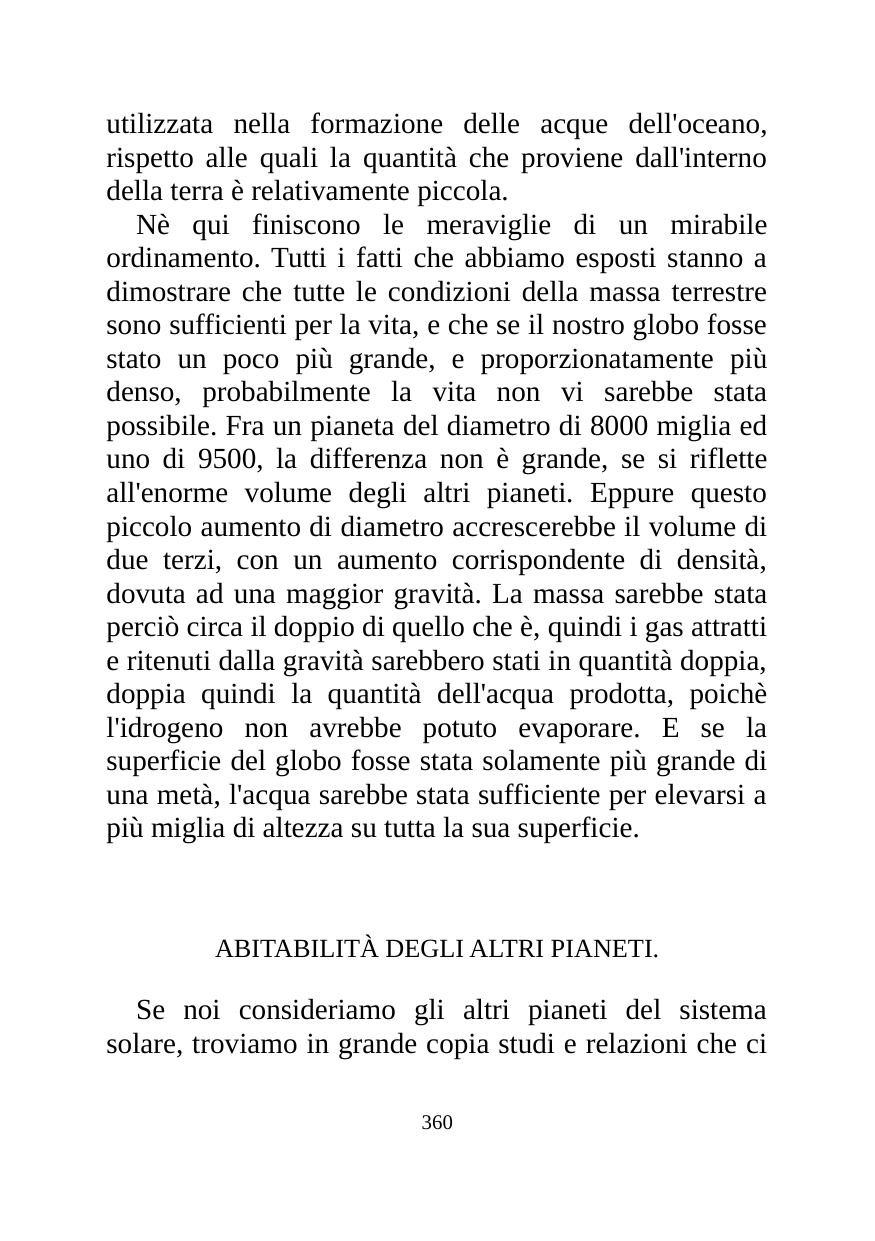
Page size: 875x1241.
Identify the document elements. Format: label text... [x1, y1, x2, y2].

text utilizzata nella formazione delle acque dell'oceano, rispetto alle quali la quantità che proviene dall'interno della terra è relativamente piccola. [106, 106, 768, 207]
text Se noi consideriamo gli altri pianeti del sistema solare, troviamo in grande copia studi e relazioni che ci [106, 992, 768, 1059]
text Nè qui finiscono le meraviglie di un mirabile ordinamento. Tutti i fatti che abbiamo esposti stanno a dimostrare che tutte le condizioni della massa terrestre sono sufficienti per la vita, e che se il nostro globo fosse stato un poco più grande, e proporzionatamente più denso, probabilmente la vita non vi sarebbe stata possibile. Fra un pianeta del diametro di 8000 miglia ed uno di 9500, la differenza non è grande, se si riflette all'enorme volume degli altri pianeti. Eppure questo piccolo aumento di diametro accrescerebbe il volume di due terzi, con un aumento corrispondente di densità, dovuta ad una maggior gravità. La massa sarebbe stata perciò circa il doppio di quello che è, quindi i gas attratti e ritenuti dalla gravità sarebbero stati in quantità doppia, doppia quindi la quantità dell'acqua prodotta, poichè l'idrogeno non avrebbe potuto evaporare. E se la superficie del globo fosse stata solamente più grande di una metà, l'acqua sarebbe stata sufficiente per elevarsi a più miglia di altezza su tutta la sua superficie. [106, 207, 768, 844]
subtitle ABITABILITÀ DEGLI ALTRI PIANETI. [106, 933, 768, 963]
